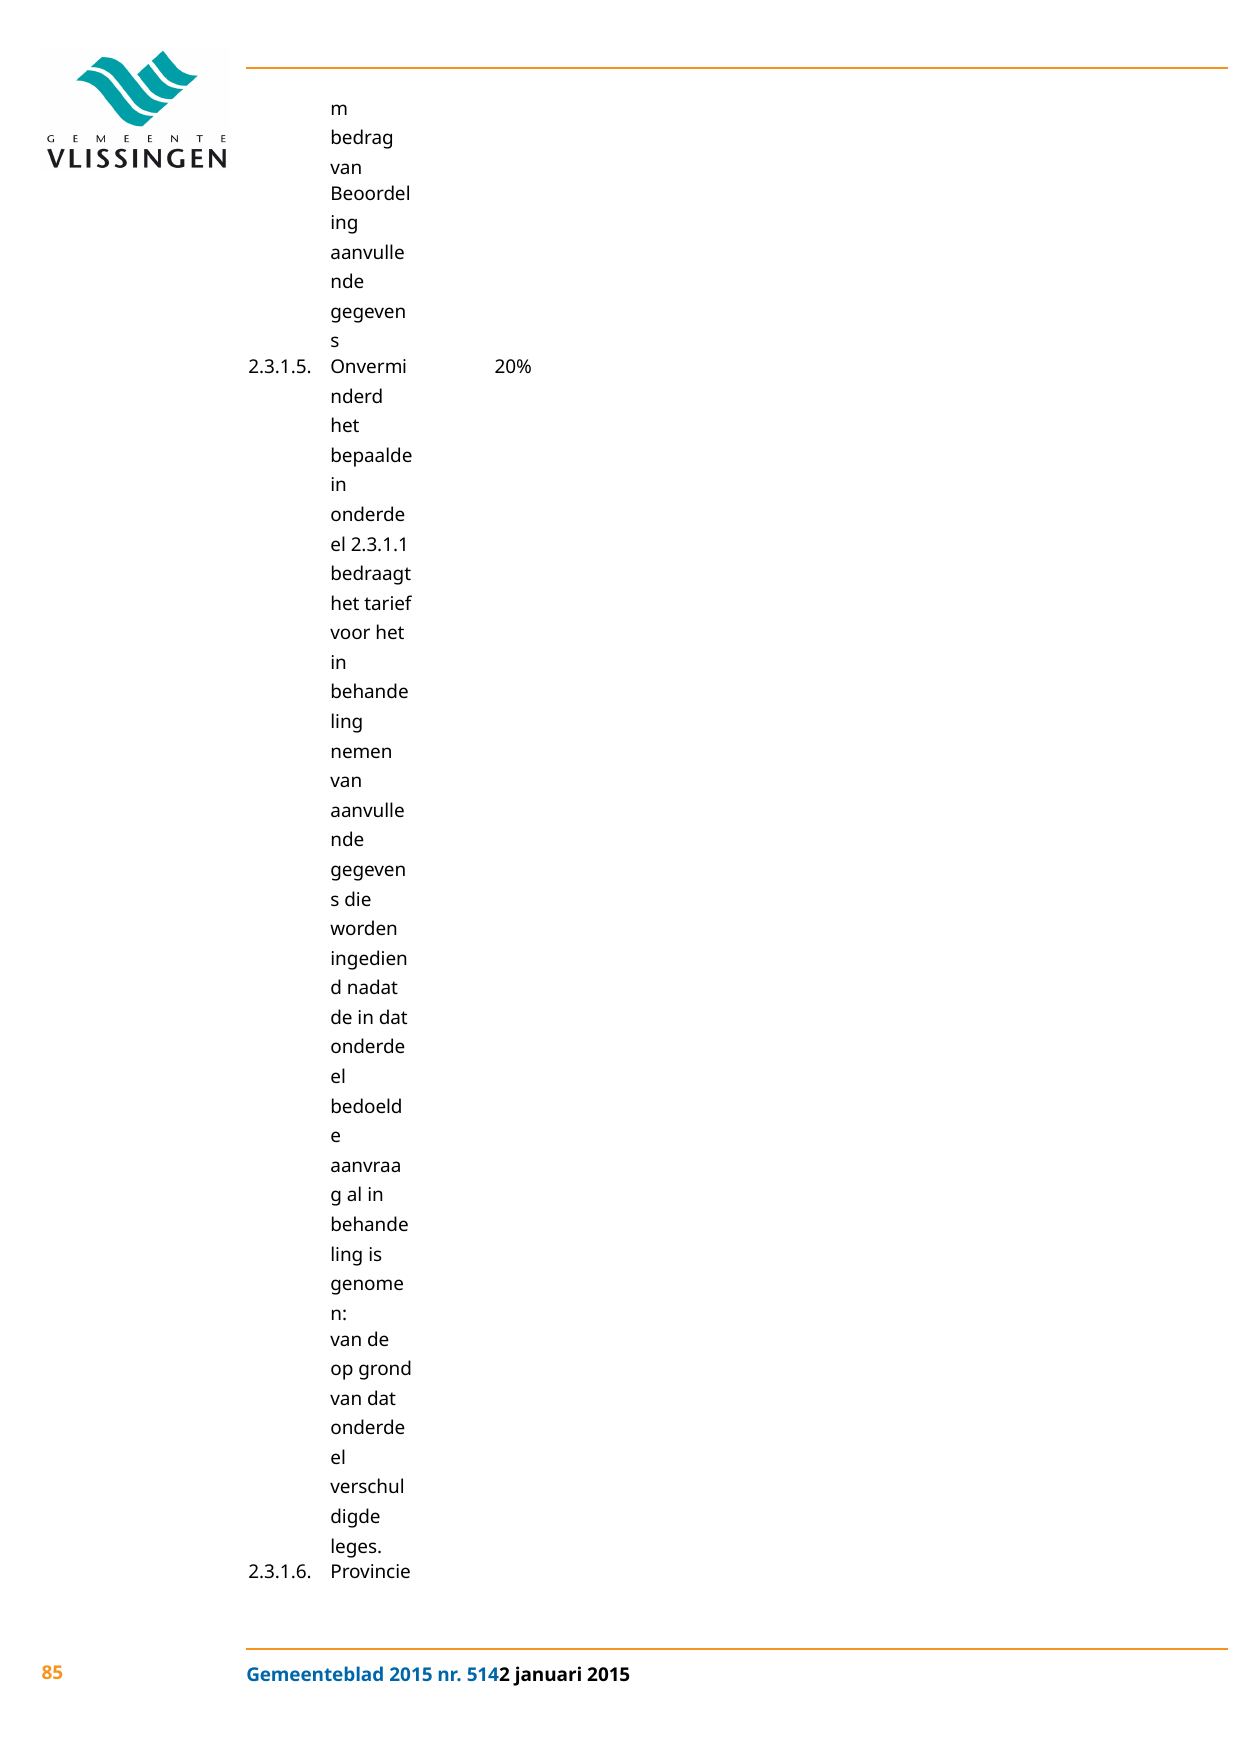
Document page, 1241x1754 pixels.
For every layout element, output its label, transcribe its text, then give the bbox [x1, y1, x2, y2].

table_cell [987, 353, 1069, 1326]
table_cell [494, 95, 577, 180]
picture [41, 47, 231, 172]
table_cell [494, 1326, 577, 1558]
table_cell [659, 353, 741, 1326]
table_cell [905, 180, 987, 353]
table_cell [741, 180, 823, 353]
table_cell [987, 1326, 1069, 1558]
table_cell 2.3.1.6. [248, 1559, 330, 1584]
table_cell [823, 353, 905, 1326]
table_cell 2.3.1.5. [248, 353, 330, 1326]
table_cell Beoordeling aanvullende gegevens [330, 180, 412, 353]
table_cell [659, 180, 741, 353]
table_cell [741, 1559, 823, 1584]
table_cell [577, 180, 659, 353]
table_cell [1069, 1326, 1152, 1558]
table_cell [905, 1326, 987, 1558]
table_cell [741, 95, 823, 180]
table_cell Provincie [330, 1559, 412, 1584]
table_cell [741, 1326, 823, 1558]
table_cell [412, 1326, 494, 1558]
table_cell [1069, 353, 1152, 1326]
table_cell [248, 95, 330, 180]
table_cell [659, 95, 741, 180]
table_cell [1069, 95, 1152, 180]
table_cell [659, 1326, 741, 1558]
table_cell [577, 95, 659, 180]
table_cell [905, 1559, 987, 1584]
table_cell [494, 180, 577, 353]
table_cell [412, 180, 494, 353]
table_cell [823, 1326, 905, 1558]
table_cell [987, 1559, 1069, 1584]
table_cell [577, 353, 659, 1326]
table_cell [823, 180, 905, 353]
table_cell [659, 1559, 741, 1584]
table_cell 20% [494, 353, 577, 1326]
table_cell [823, 95, 905, 180]
table_cell [987, 95, 1069, 180]
table_cell [412, 95, 494, 180]
table_cell [741, 353, 823, 1326]
table_cell Onverminderd het bepaalde in onderdeel 2.3.1.1 bedraagt het tarief voor het in behandeling nemen van aanvullende gegevens die worden ingediend nadat de in dat onderdeel bedoelde aanvraag al in behandeling is genomen: [330, 353, 412, 1326]
table_cell [987, 180, 1069, 353]
table_cell [577, 1559, 659, 1584]
table_cell [905, 95, 987, 180]
table_cell [412, 353, 494, 1326]
table_cell [1069, 180, 1152, 353]
table_cell [494, 1559, 577, 1584]
table_cell m bedrag van [330, 95, 412, 180]
table_cell [412, 1559, 494, 1584]
table_cell [823, 1559, 905, 1584]
table_cell [577, 1326, 659, 1558]
table_cell [248, 180, 330, 353]
table_cell [248, 1326, 330, 1558]
table_cell van de op grond van dat onderdeel verschuldigde leges. [330, 1326, 412, 1558]
table_cell [905, 353, 987, 1326]
table_cell [1069, 1559, 1152, 1584]
